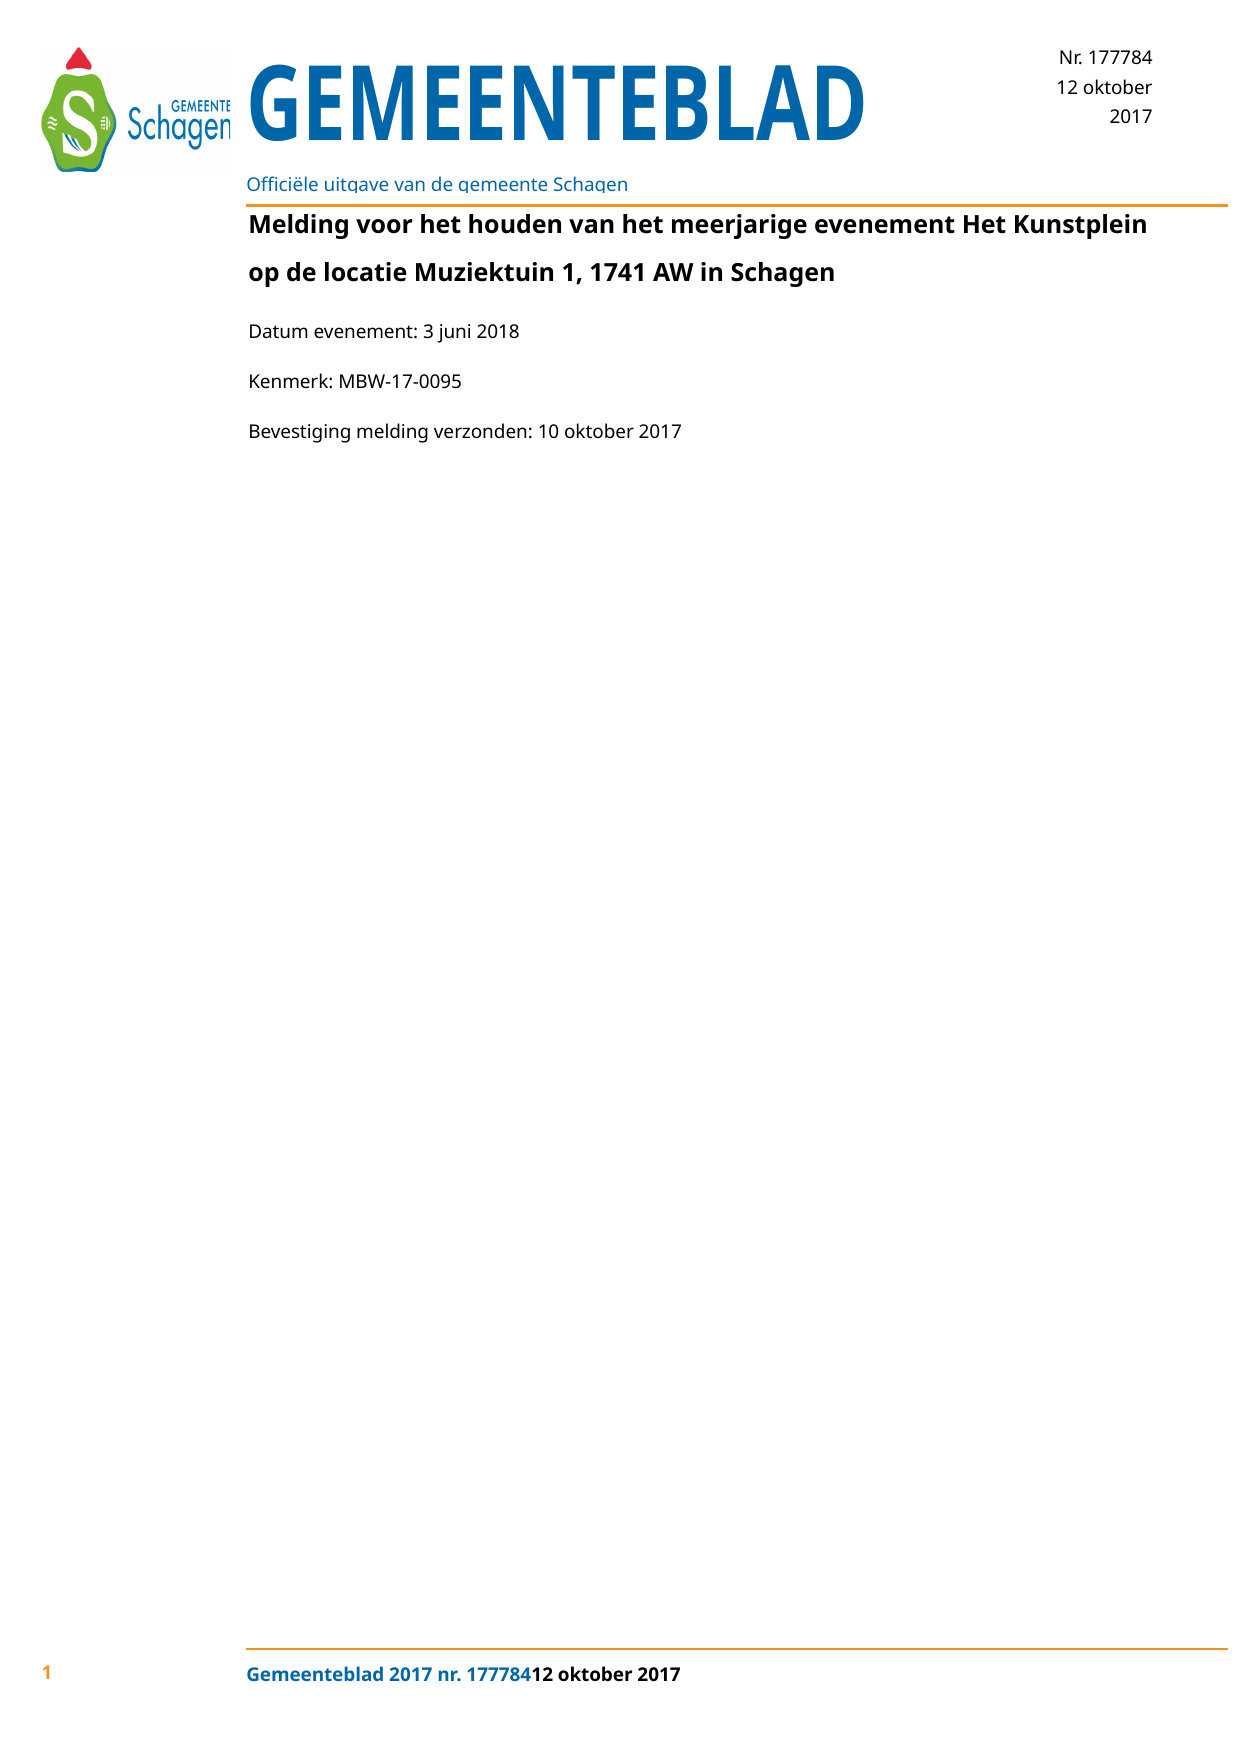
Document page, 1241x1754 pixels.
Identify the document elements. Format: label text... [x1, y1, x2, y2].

text Kenmerk: MBW-17-0095 [248, 368, 1152, 394]
text Bevestiging melding verzonden: 10 oktober 2017 [248, 419, 1152, 444]
picture [41, 47, 231, 172]
text Melding voor het houden van het meerjarige evenement Het Kunstplein op de locatie Muziektuin 1, 1741 AW in Schagen [248, 207, 1152, 288]
text Datum evenement: 3 juni 2018 [248, 318, 1152, 344]
